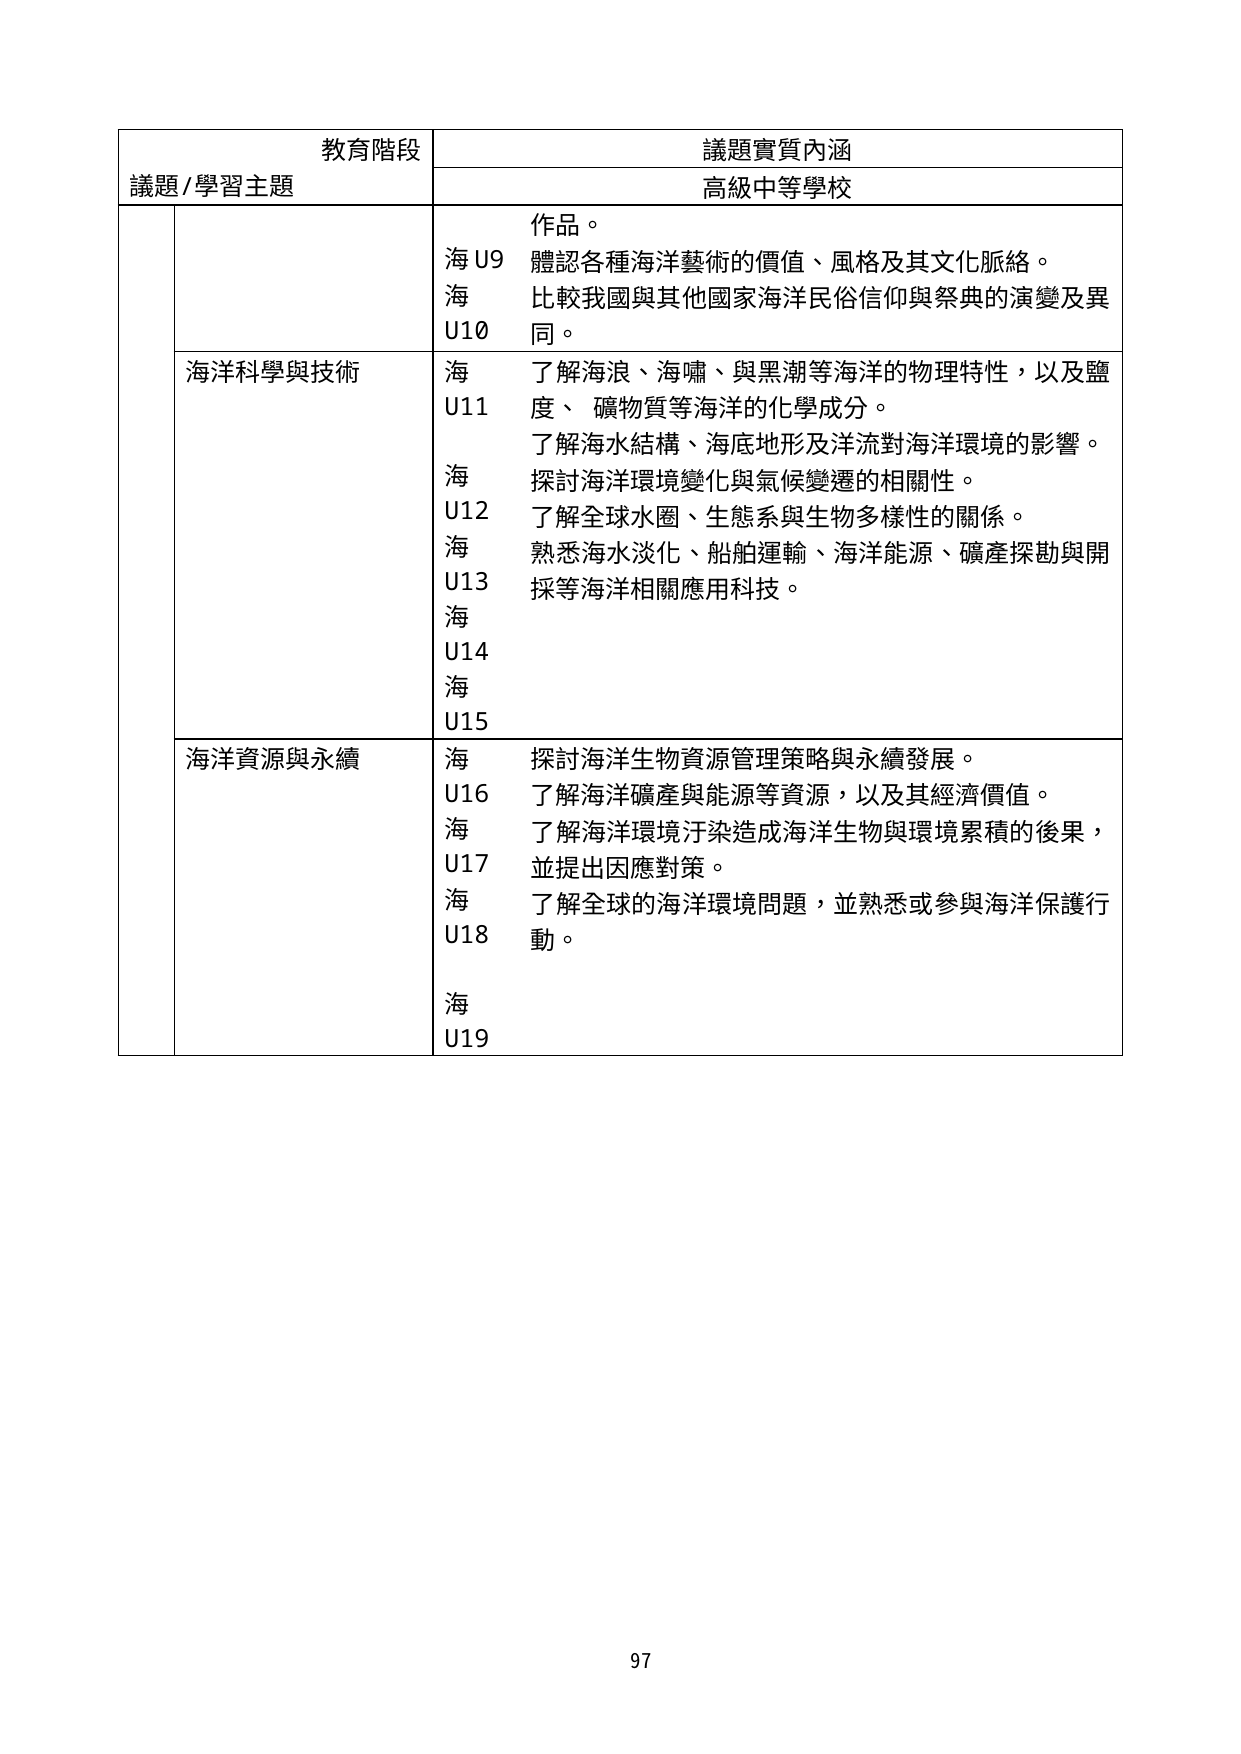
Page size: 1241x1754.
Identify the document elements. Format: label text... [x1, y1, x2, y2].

table_header 教育階段 議題/學習主題 [119, 130, 432, 204]
table_cell [175, 206, 432, 351]
table_cell 海U11 海U12 海U13 海U14 海U15 [434, 352, 519, 738]
table_cell 作品。 體認各種海洋藝術的價值、風格及其文化脈絡。 比較我國與其他國家海洋民俗信仰與祭典的演變及異同。 [519, 206, 1122, 351]
table_cell 海U16 海U17 海U18 海U19 [434, 740, 519, 1055]
table_cell 了解海浪、海嘯、與黑潮等海洋的物理特性，以及鹽度、 礦物質等海洋的化學成分。 了解海水結構、海底地形及洋流對海洋環境的影響。 探討海洋環境變化與氣候變遷的相關性。 了解全球水圈、生態系與生物多樣性的關係。 熟悉海水淡化、船舶運輸、海洋能源、礦產探勘與開採等海洋相關應用科技。 [519, 352, 1122, 738]
table_cell 海洋資源與永續 [175, 740, 432, 1055]
table_header 議題實質內涵 [434, 130, 1122, 166]
table_cell [119, 206, 174, 1055]
table_cell 高級中等學校 [434, 168, 1122, 204]
table_cell 探討海洋生物資源管理策略與永續發展。 了解海洋礦產與能源等資源，以及其經濟價值。 了解海洋環境汙染造成海洋生物與環境累積的後果，並提出因應對策。 了解全球的海洋環境問題，並熟悉或參與海洋保護行動。 [519, 740, 1122, 1055]
table_cell 海U9 海U10 [434, 206, 519, 351]
table_cell 海洋科學與技術 [175, 352, 432, 738]
